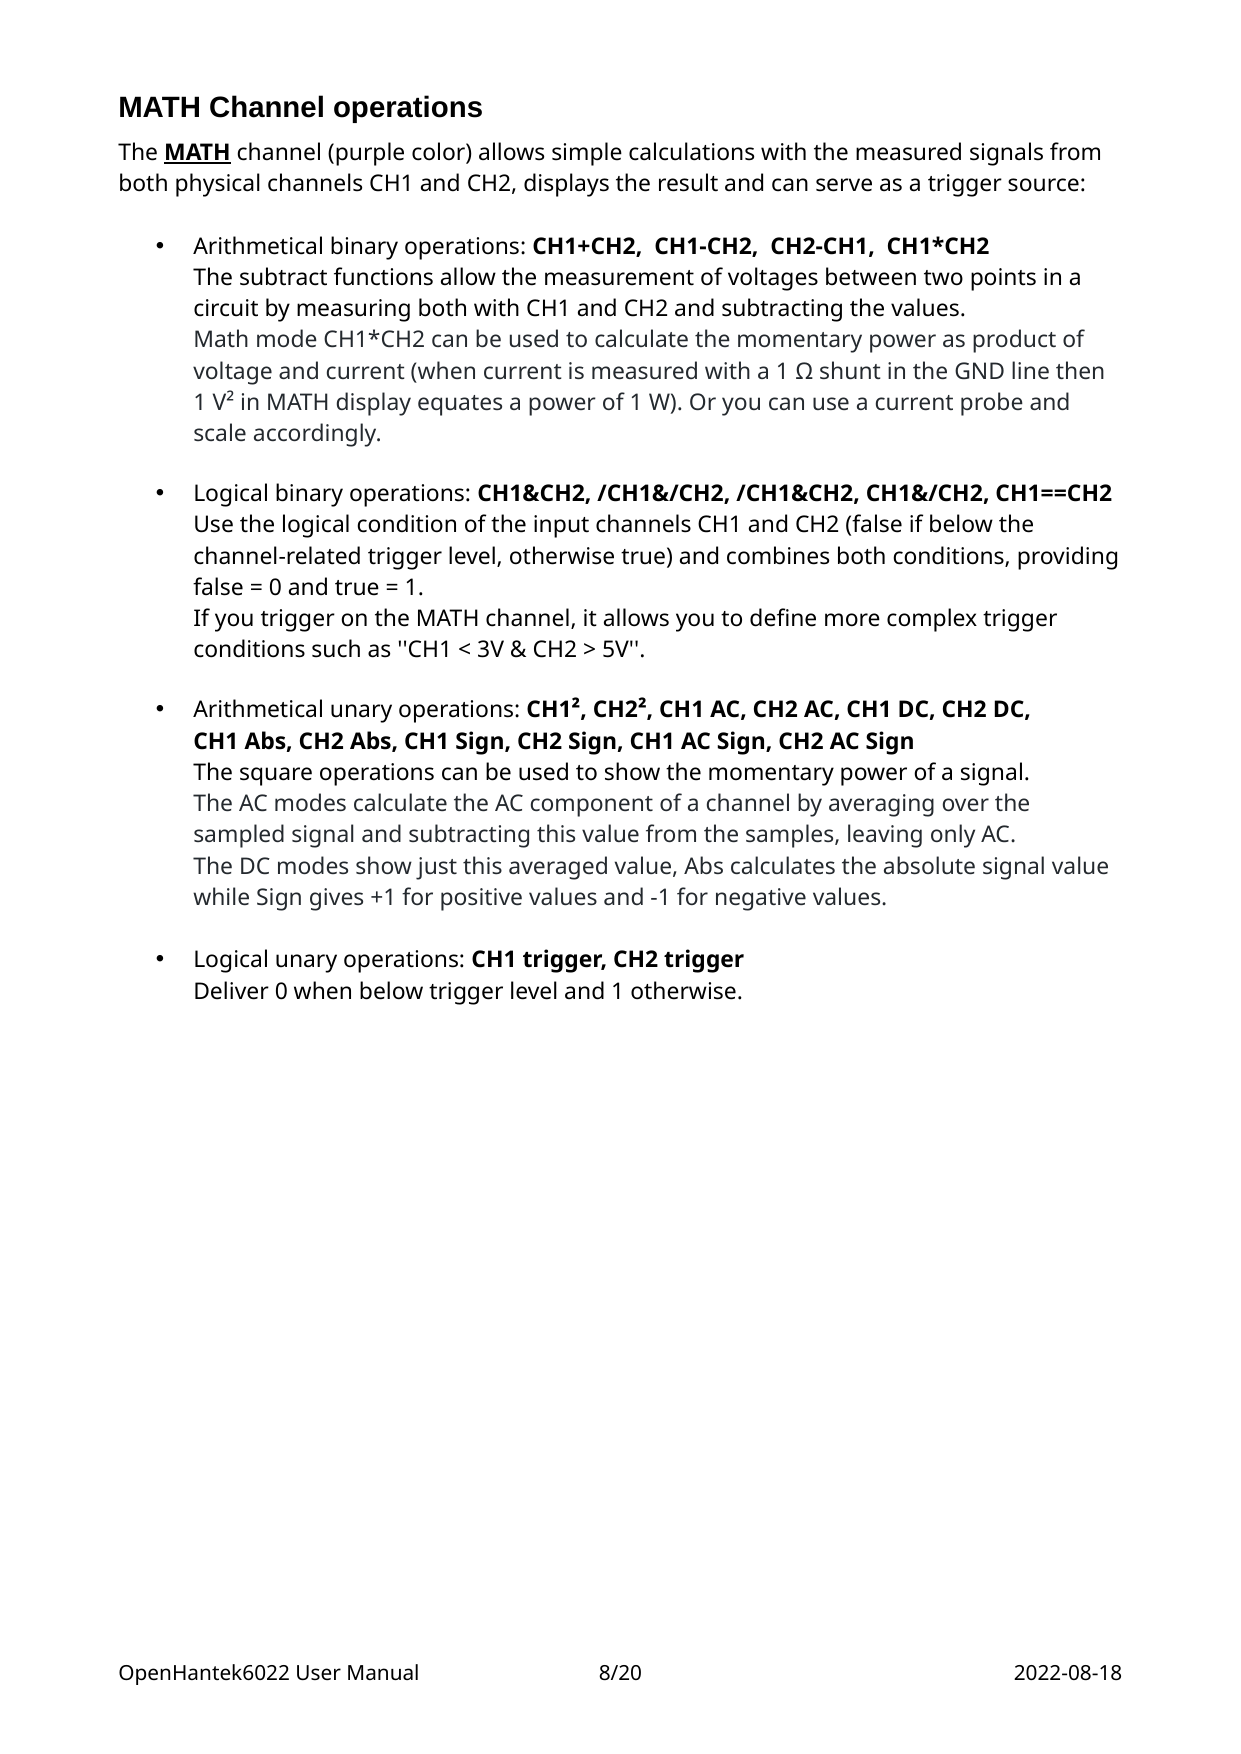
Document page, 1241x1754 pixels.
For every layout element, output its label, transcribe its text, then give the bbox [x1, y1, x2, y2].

list Deliver 0 when below trigger level and 1 otherwise. [156, 974, 1122, 1034]
list Arithmetical unary operations: CH1², CH2², CH1 AC, CH2 AC, CH1 DC, CH2 DC, CH1 Abs, CH2 Abs, CH1 Sign, CH2 Sign, CH1 AC Sign, CH2 AC Sign The square operations can be used to show the momentary power of a signal. The AC modes calculate the AC component of a channel by averaging over the sampled signal and subtracting this value from the samples, leaving only AC. The DC modes show just this averaged value, Abs calculates the absolute signal value while Sign gives +1 for positive values and -1 for negative values. [156, 693, 1122, 912]
subtitle MATH Channel operations [118, 89, 1122, 123]
list Arithmetical binary operations: CH1+CH2, CH1-CH2, CH2-CH1, CH1*CH2 The subtract functions allow the measurement of voltages between two points in a circuit by measuring both with CH1 and CH2 and subtracting the values. Math mode CH1*CH2 can be used to calculate the momentary power as product of voltage and current (when current is measured with a 1 Ω shunt in the GND line then 1 V² in MATH display equates a power of 1 W). Or you can use a current probe and scale accordingly. [156, 229, 1122, 448]
list Logical unary operations: CH1 trigger, CH2 trigger [156, 943, 1122, 974]
text The MATH channel (purple color) allows simple calculations with the measured signals from both physical channels CH1 and CH2, displays the result and can serve as a trigger source: [118, 136, 1122, 229]
list Logical binary operations: CH1&CH2, /CH1&/CH2, /CH1&CH2, CH1&/CH2, CH1==CH2 Use the logical condition of the input channels CH1 and CH2 (false if below the channel-related trigger level, otherwise true) and combines both conditions, providing false = 0 and true = 1. If you trigger on the MATH channel, it allows you to define more complex trigger conditions such as ''CH1 < 3V & CH2 > 5V''. [156, 477, 1122, 664]
